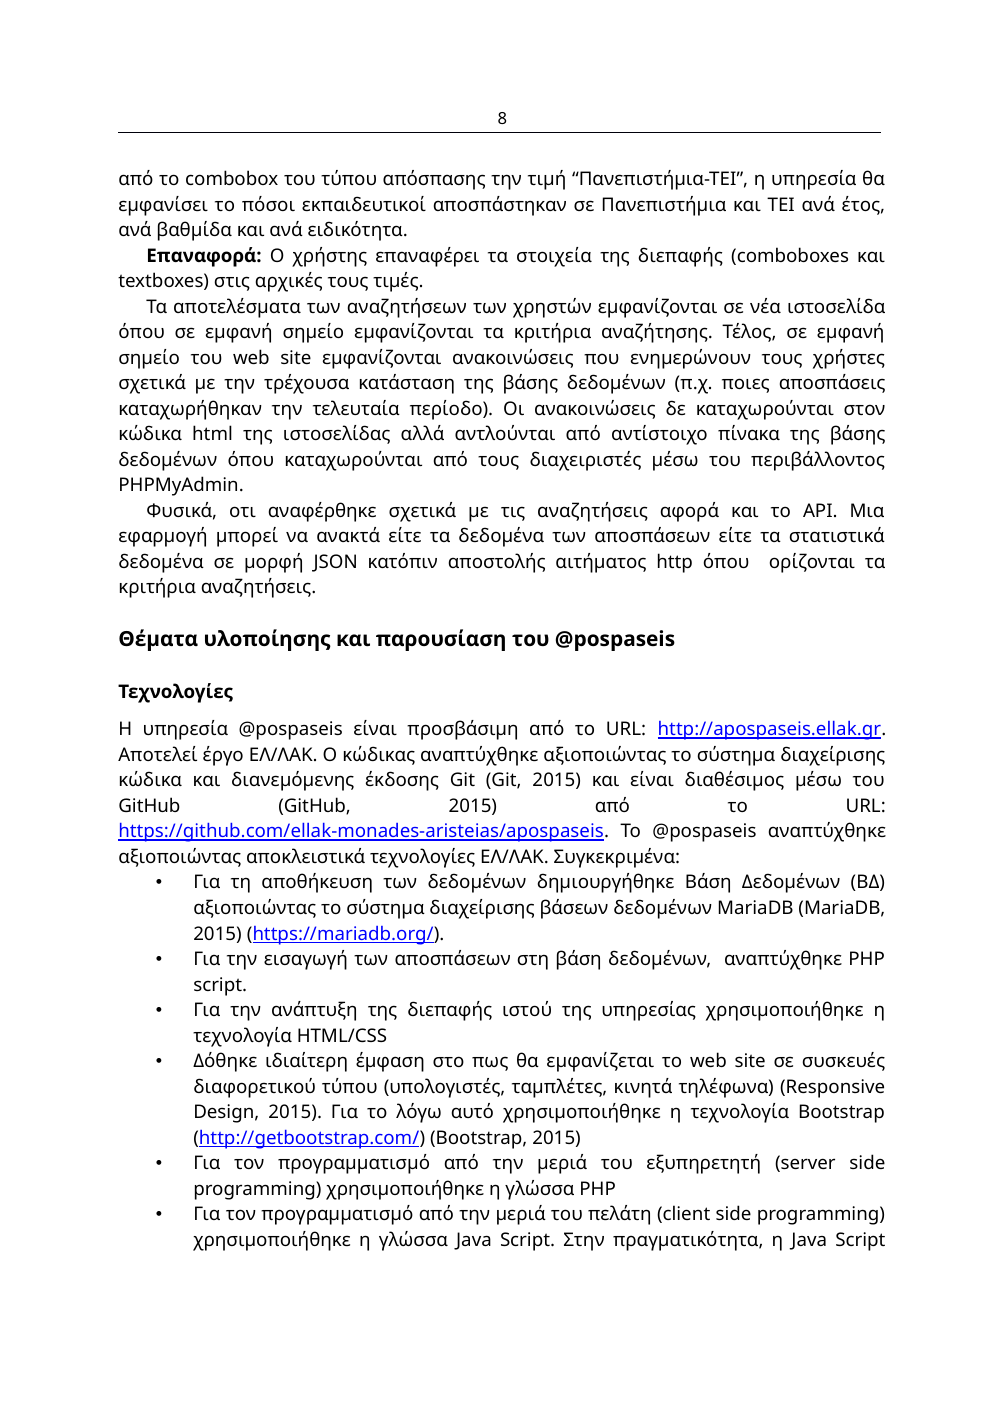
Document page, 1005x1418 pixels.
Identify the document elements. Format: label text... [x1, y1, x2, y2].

text Η υπηρεσία @pospaseis είναι προσβάσιμη από το URL: http://apospaseis.ellak.gr. Αποτελεί έργο ΕΛ/ΛΑΚ. Ο κώδικας αναπτύχθηκε αξιοποιώντας το σύστημα διαχείρισης κώδικα και διανεμόμενης έκδοσης Git (Git, 2015) και είναι διαθέσιμος μέσω του GitHub (GitHub, 2015) από το URL: https://github.com/ellak-monades-aristeias/apospaseis. Το @pospaseis αναπτύχθηκε αξιοποιώντας αποκλειστικά τεχνολογίες ΕΛ/ΛΑΚ. Συγκεκριμένα: [118, 716, 886, 869]
subtitle Θέματα υλοποίησης και παρουσίαση του @pospaseis [118, 624, 886, 653]
list Για τη αποθήκευση των δεδομένων δημιουργήθηκε Βάση Δεδομένων (ΒΔ) αξιοποιώντας το σύστημα διαχείρισης βάσεων δεδομένων MariaDB (MariaDB, 2015) (https://mariadb.org/). [156, 869, 886, 945]
text Φυσικά, οτι αναφέρθηκε σχετικά με τις αναζητήσεις αφορά και το API. Μια εφαρμογή μπορεί να ανακτά είτε τα δεδομένα των αποσπάσεων είτε τα στατιστικά δεδομένα σε μορφή JSON κατόπιν αποστολής αιτήματος http όπου ορίζονται τα κριτήρια αναζητήσεις. [118, 497, 886, 599]
list Δόθηκε ιδιαίτερη έμφαση στο πως θα εμφανίζεται το web site σε συσκευές διαφορετικού τύπου (υπολογιστές, ταμπλέτες, κινητά τηλέφωνα) (Responsive Design, 2015). Για το λόγω αυτό χρησιμοποιήθηκε η τεχνολογία Bootstrap (http://getbootstrap.com/) (Bootstrap, 2015) [156, 1047, 886, 1149]
list Για τον προγραμματισμό από την μεριά του πελάτη (client side programming) χρησιμοποιήθηκε η γλώσσα Java Script. Στην πραγματικότητα, η Java Script [156, 1201, 886, 1252]
text Επαναφορά: Ο χρήστης επαναφέρει τα στοιχεία της διεπαφής (comboboxes και textboxes) στις αρχικές τους τιμές. [118, 242, 886, 293]
text Τα αποτελέσματα των αναζητήσεων των χρηστών εμφανίζονται σε νέα ιστοσελίδα όπου σε εμφανή σημείο εμφανίζονται τα κριτήρια αναζήτησης. Τέλος, σε εμφανή σημείο του web site εμφανίζονται ανακοινώσεις που ενημερώνουν τους χρήστες σχετικά με την τρέχουσα κατάσταση της βάσης δεδομένων (π.χ. ποιες αποσπάσεις καταχωρήθηκαν την τελευταία περίοδο). Οι ανακοινώσεις δε καταχωρούνται στον κώδικα html της ιστοσελίδας αλλά αντλούνται από αντίστοιχο πίνακα της βάσης δεδομένων όπου καταχωρούνται από τους διαχειριστές μέσω του περιβάλλοντος PHPMyAdmin. [118, 293, 886, 497]
list Για την εισαγωγή των αποσπάσεων στη βάση δεδομένων, αναπτύχθηκε PHP script. [156, 945, 886, 996]
subtitle Τεχνολογίες [118, 678, 886, 704]
list Για την ανάπτυξη της διεπαφής ιστού της υπηρεσίας χρησιμοποιήθηκε η τεχνολογία HTML/CSS [156, 996, 886, 1047]
text από το combobox του τύπου απόσπασης την τιμή “Πανεπιστήμια-ΤΕΙ”, η υπηρεσία θα εμφανίσει το πόσοι εκπαιδευτικοί αποσπάστηκαν σε Πανεπιστήμια και ΤΕΙ ανά έτος, ανά βαθμίδα και ανά ειδικότητα. [118, 165, 886, 242]
list Για τον προγραμματισμό από την μεριά του εξυπηρετητή (server side programming) χρησιμοποιήθηκε η γλώσσα PHP [156, 1149, 886, 1201]
